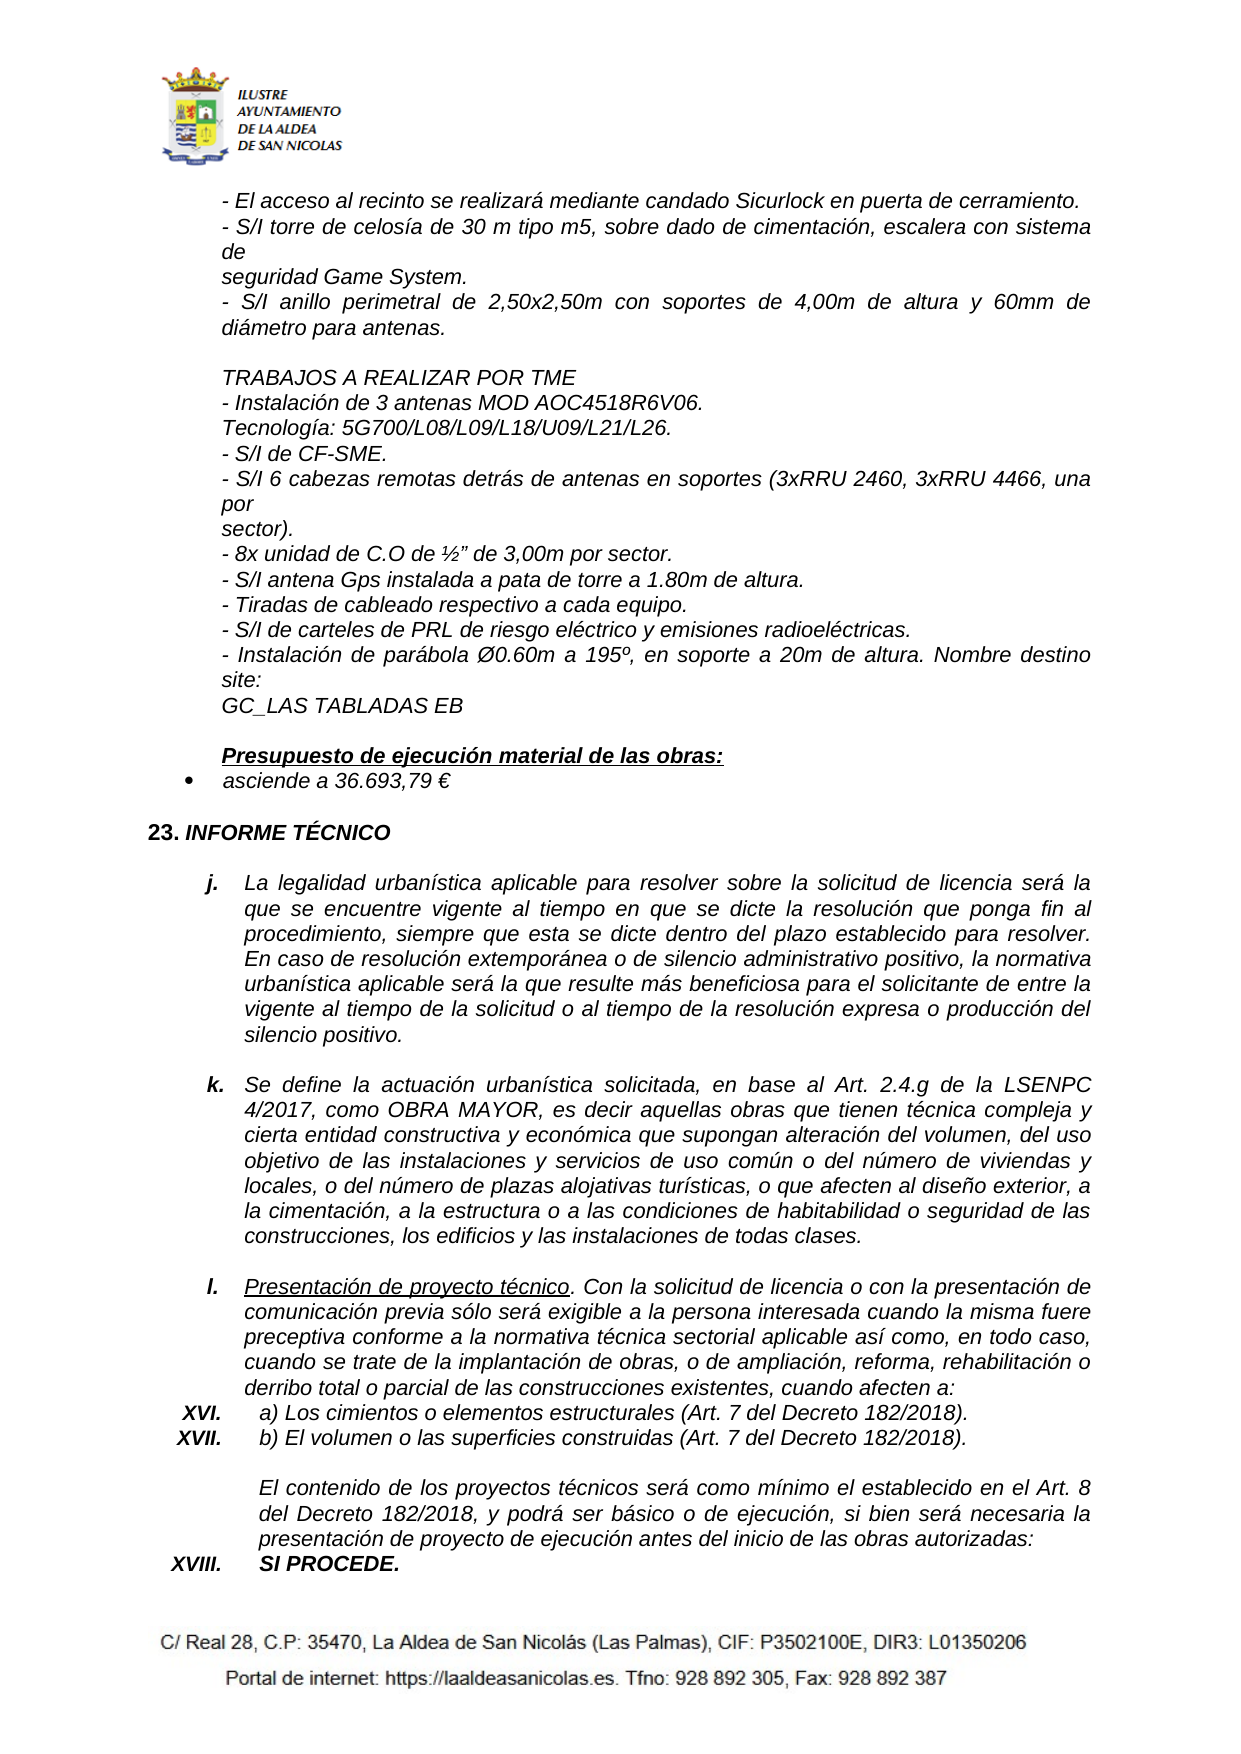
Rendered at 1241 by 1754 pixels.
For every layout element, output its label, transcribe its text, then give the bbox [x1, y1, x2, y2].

text Presupuesto de ejecución material de las obras: [221, 743, 1093, 768]
list SI PROCEDE. [222, 1551, 1093, 1576]
text - S/I 6 cabezas remotas detrás de antenas en soportes (3xRRU 2460, 3xRRU 4466, una por [221, 466, 1093, 516]
text seguridad Game System. [221, 264, 1093, 289]
text - Tiradas de cableado respectivo a cada equipo. [221, 592, 1093, 617]
list Presentación de proyecto técnico. Con la solicitud de licencia o con la presentación de comunicación previa sólo será exigible a la persona interesada cuando la misma fuere preceptiva conforme a la normativa técnica sectorial aplicable así como, en todo caso, cuando se trate de la implantación de obras, o de ampliación, reforma, rehabilitación o derribo total o parcial de las construcciones existentes, cuando afecten a: [207, 1273, 1093, 1399]
picture [148, 59, 358, 173]
list INFORME TÉCNICO [148, 819, 1093, 845]
text - Instalación de parábola Ø0.60m a 195º, en soporte a 20m de altura. Nombre destino site: [221, 642, 1093, 693]
picture [148, 1626, 1034, 1694]
list Se define la actuación urbanística solicitada, en base al Art. 2.4.g de la LSENPC 4/2017, como OBRA MAYOR, es decir aquellas obras que tienen técnica compleja y cierta entidad constructiva y económica que supongan alteración del volumen, del uso objetivo de las instalaciones y servicios de uso común o del número de viviendas y locales, o del número de plazas alojativas turísticas, o que afecten al diseño exterior, a la cimentación, a la estructura o a las condiciones de habitabilidad o seguridad de las construcciones, los edificios y las instalaciones de todas clases. [207, 1072, 1093, 1248]
text - S/I antena Gps instalada a pata de torre a 1.80m de altura. [221, 567, 1093, 592]
list asciende a 36.693,79 € [185, 768, 1093, 793]
text - S/I anillo perimetral de 2,50x2,50m con soportes de 4,00m de altura y 60mm de diámetro para antenas. [221, 289, 1093, 340]
text GC_LAS TABLADAS EB [221, 693, 1093, 718]
text sector). [221, 516, 1093, 541]
text - S/I de carteles de PRL de riesgo eléctrico y emisiones radioeléctricas. [221, 617, 1093, 642]
text - El acceso al recinto se realizará mediante candado Sicurlock en puerta de cerramiento. [221, 188, 1093, 214]
text TRABAJOS A REALIZAR POR TME [221, 365, 1093, 390]
text Tecnología: 5G700/L08/L09/L18/U09/L21/L26. [221, 415, 1093, 441]
text - S/I torre de celosía de 30 m tipo m5, sobre dado de cimentación, escalera con sistema de [221, 214, 1093, 264]
list a) Los cimientos o elementos estructurales (Art. 7 del Decreto 182/2018). [222, 1399, 1093, 1425]
text - Instalación de 3 antenas MOD AOC4518R6V06. [221, 390, 1093, 415]
text - S/I de CF-SME. [221, 441, 1093, 466]
list b) El volumen o las superficies construidas (Art. 7 del Decreto 182/2018). [222, 1425, 1093, 1450]
text - 8x unidad de C.O de ½” de 3,00m por sector. [221, 541, 1093, 567]
text El contenido de los proyectos técnicos será como mínimo el establecido en el Art. 8 del Decreto 182/2018, y podrá ser básico o de ejecución, si bien será necesaria la presentación de proyecto de ejecución antes del inicio de las obras autorizadas: [258, 1475, 1093, 1551]
list La legalidad urbanística aplicable para resolver sobre la solicitud de licencia será la que se encuentre vigente al tiempo en que se dicte la resolución que ponga fin al procedimiento, siempre que esta se dicte dentro del plazo establecido para resolver. En caso de resolución extemporánea o de silencio administrativo positivo, la normativa urbanística aplicable será la que resulte más beneficiosa para el solicitante de entre la vigente al tiempo de la solicitud o al tiempo de la resolución expresa o producción del silencio positivo. [207, 870, 1093, 1047]
